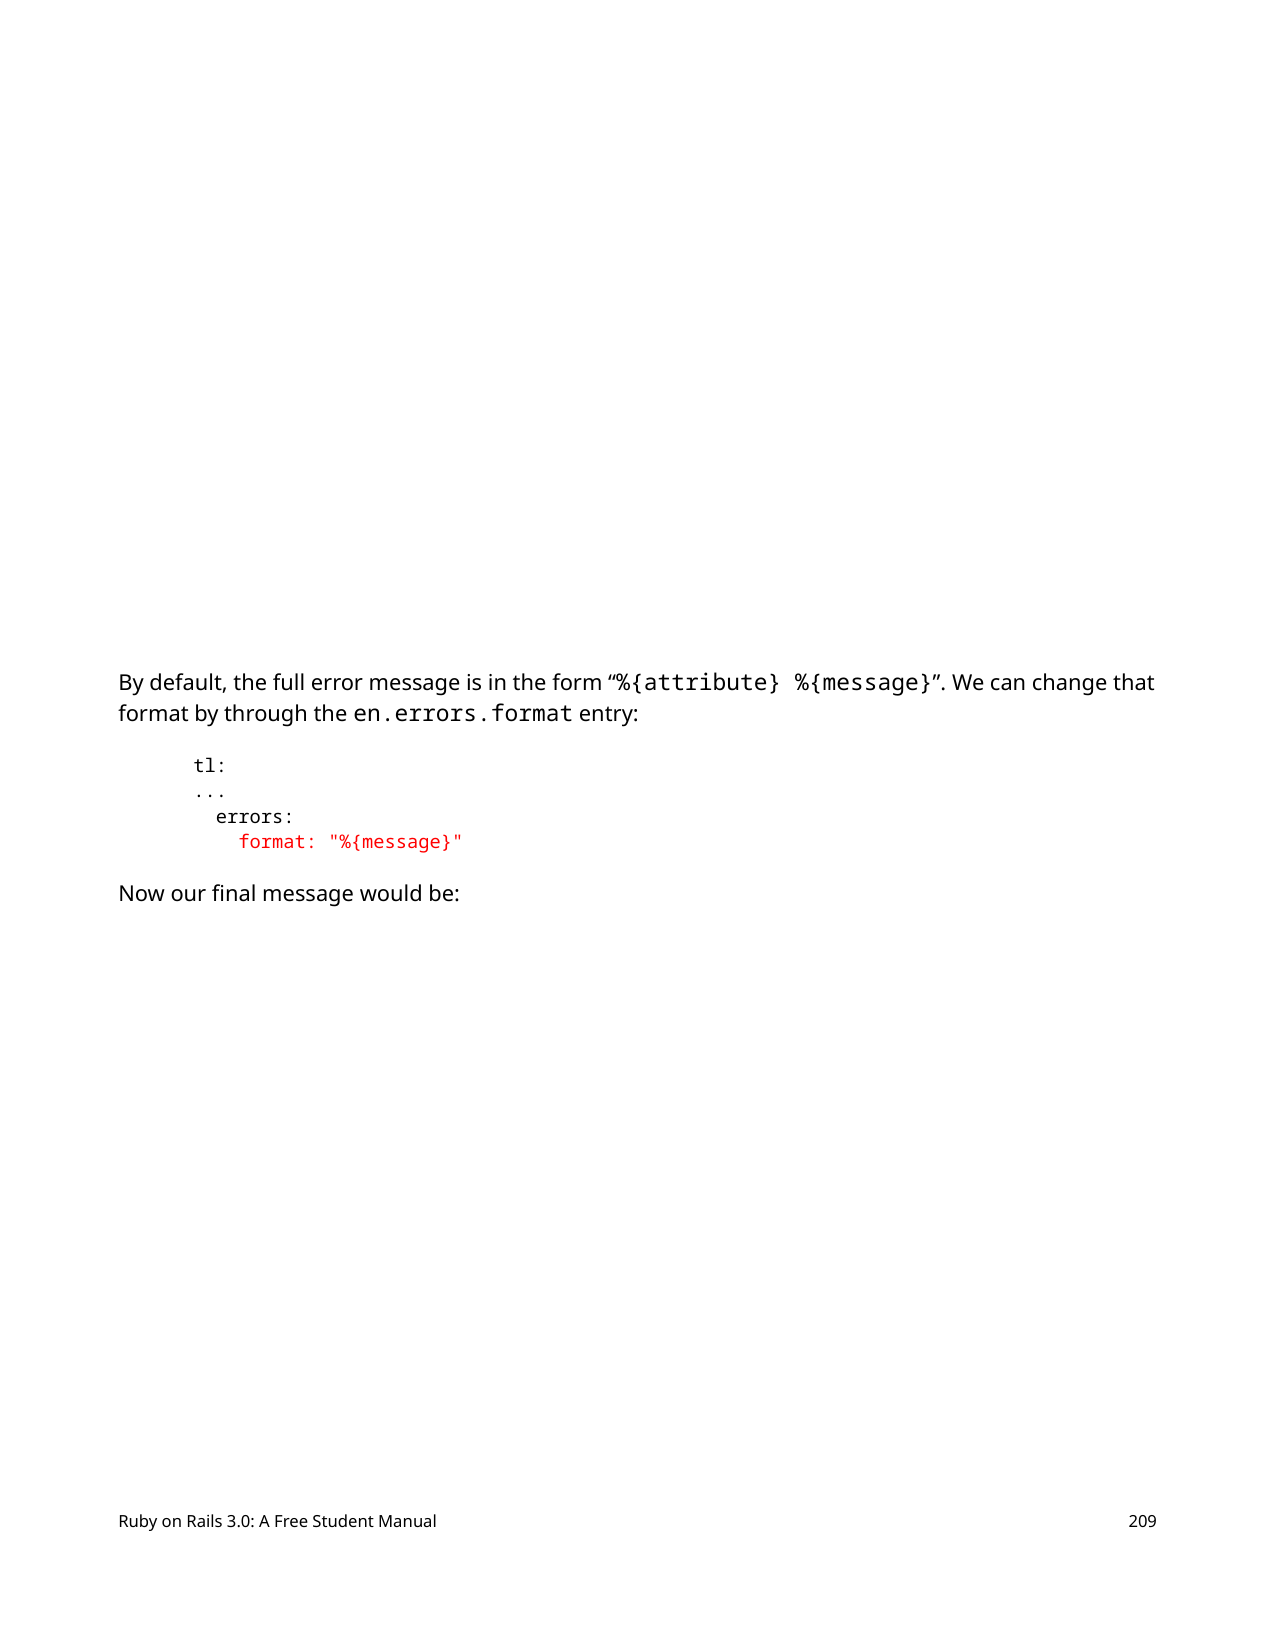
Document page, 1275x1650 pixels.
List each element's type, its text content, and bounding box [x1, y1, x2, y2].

text tl: ... errors: format: "%{message}" [193, 752, 1157, 854]
text By default, the full error message is in the form “%{attribute} %{message}”. We can change that format by through the en.errors.format entry: [118, 665, 1157, 728]
text Now our final message would be: [118, 878, 1157, 908]
